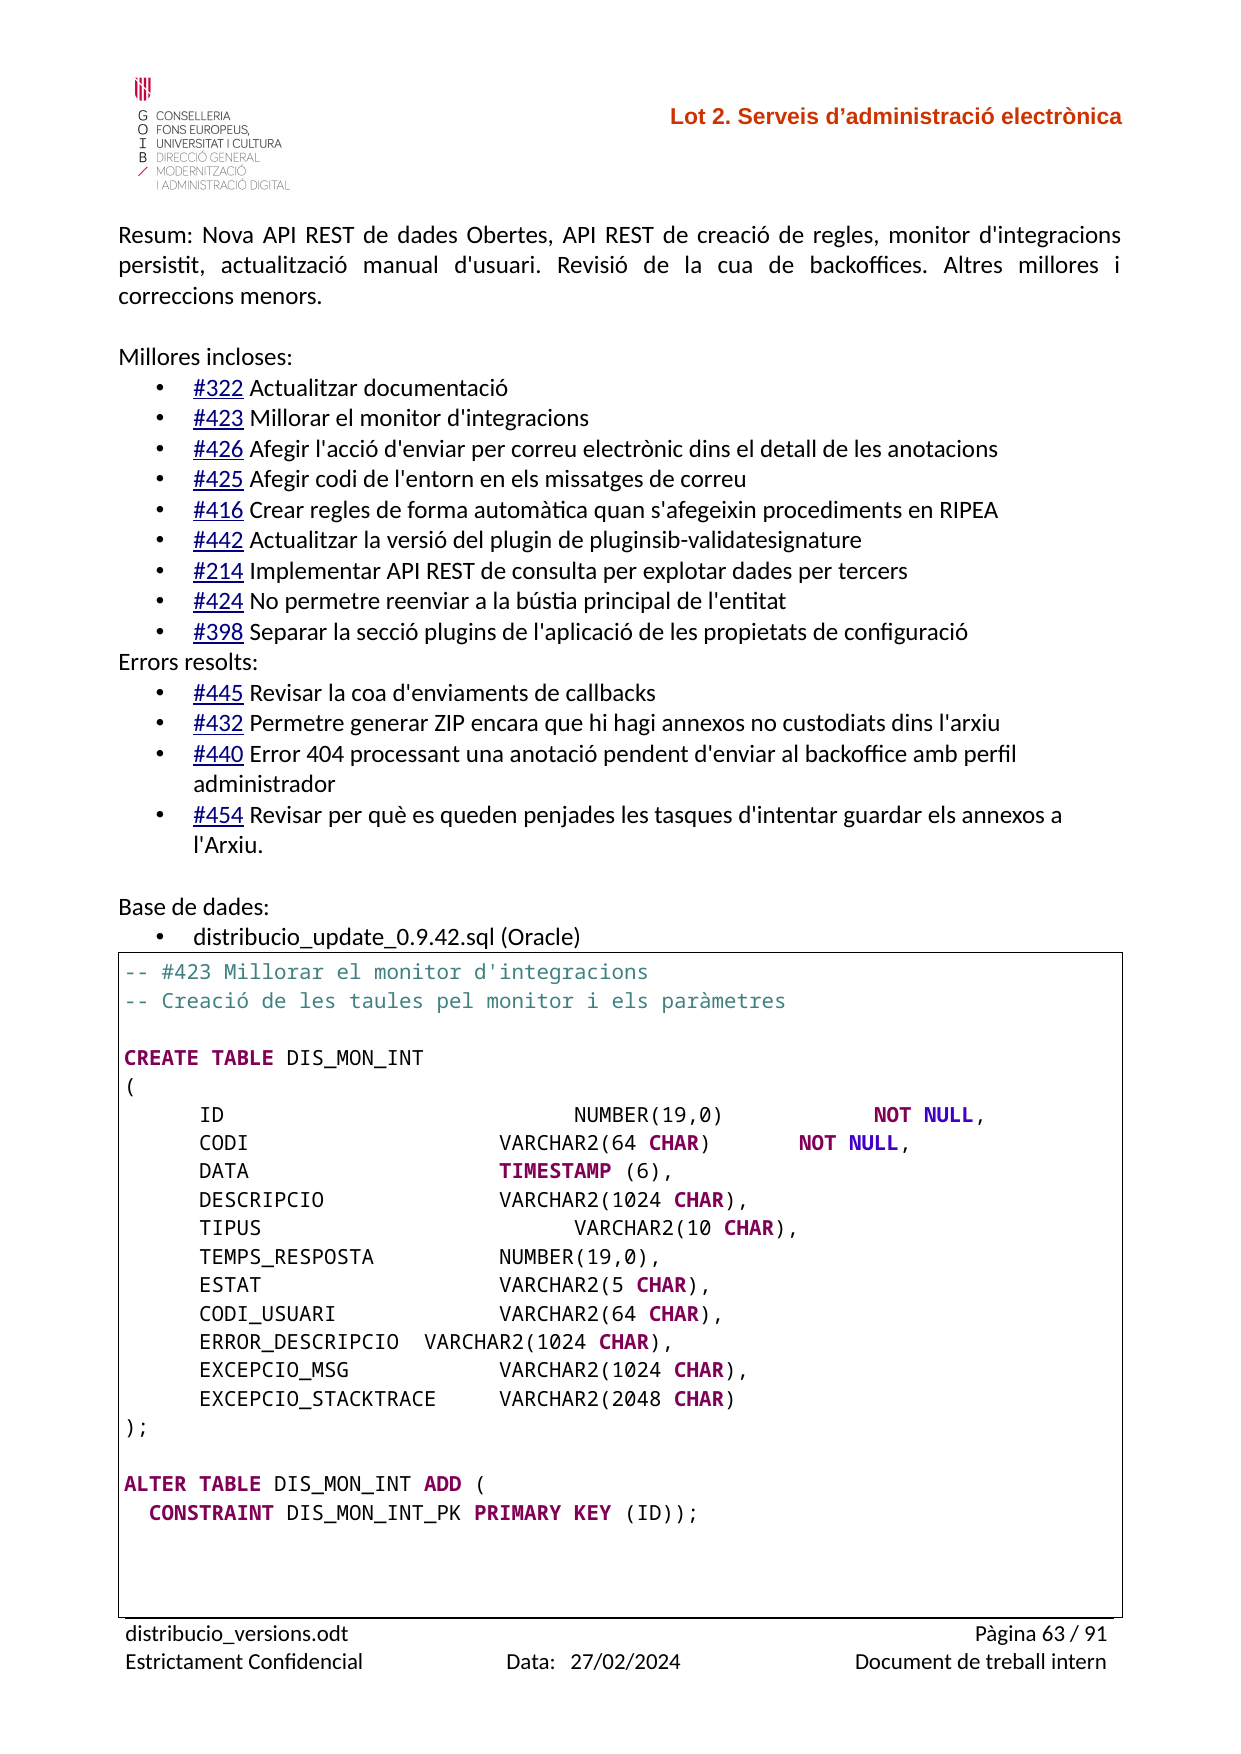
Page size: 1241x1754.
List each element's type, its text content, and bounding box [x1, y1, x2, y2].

list #454 Revisar per què es queden penjades les tasques d'intentar guardar els annexos a l'Arxiu. [156, 799, 1122, 860]
text Base de dades: [118, 891, 1122, 921]
list #432 Permetre generar ZIP encara que hi hagi annexos no custodiats dins l'arxiu [156, 707, 1122, 738]
list #426 Afegir l'acció d'enviar per correu electrònic dins el detall de les anotacions [156, 433, 1122, 463]
list #423 Millorar el monitor d'integracions [156, 402, 1122, 433]
text Millores incloses: [118, 341, 1122, 372]
list distribucio_update_0.9.42.sql (Oracle) [156, 921, 1122, 952]
list #445 Revisar la coa d'enviaments de callbacks [156, 677, 1122, 707]
list #442 Actualitzar la versió del plugin de pluginsib-validatesignature [156, 524, 1122, 555]
text Resum: Nova API REST de dades Obertes, API REST de creació de regles, monitor d'integracions persistit, actualització manual d'usuari. Revisió de la cua de backoffices. Altres millores i correccions menors. [118, 219, 1122, 311]
list #322 Actualitzar documentació [156, 372, 1122, 402]
list #416 Crear regles de forma automàtica quan s'afegeixin procediments en RIPEA [156, 494, 1122, 524]
table_header -- #423 Millorar el monitor d'integracions -- Creació de les taules pel monitor i els paràmetres CREATE TABLE DIS_MON_INT ( ID NUMBER(19,0) NOT NULL, CODI VARCHAR2(64 CHAR) NOT NULL, DATA TIMESTAMP (6), DESCRIPCIO VARCHAR2(1024 CHAR), TIPUS VARCHAR2(10 CHAR), TEMPS_RESPOSTA NUMBER(19,0), ESTAT VARCHAR2(5 CHAR), CODI_USUARI VARCHAR2(64 CHAR), ERROR_DESCRIPCIO VARCHAR2(1024 CHAR), EXCEPCIO_MSG VARCHAR2(1024 CHAR), EXCEPCIO_STACKTRACE VARCHAR2(2048 CHAR) ); ALTER TABLE DIS_MON_INT ADD ( CONSTRAINT DIS_MON_INT_PK PRIMARY KEY (ID)); [119, 953, 1122, 1617]
list #424 No permetre reenviar a la bústia principal de l'entitat [156, 585, 1122, 616]
picture [126, 70, 299, 197]
list #214 Implementar API REST de consulta per explotar dades per tercers [156, 555, 1122, 585]
list #440 Error 404 processant una anotació pendent d'enviar al backoffice amb perfil administrador [156, 738, 1122, 799]
text Errors resolts: [118, 646, 1122, 677]
list #425 Afegir codi de l'entorn en els missatges de correu [156, 463, 1122, 494]
list #398 Separar la secció plugins de l'aplicació de les propietats de configuració [156, 616, 1122, 646]
